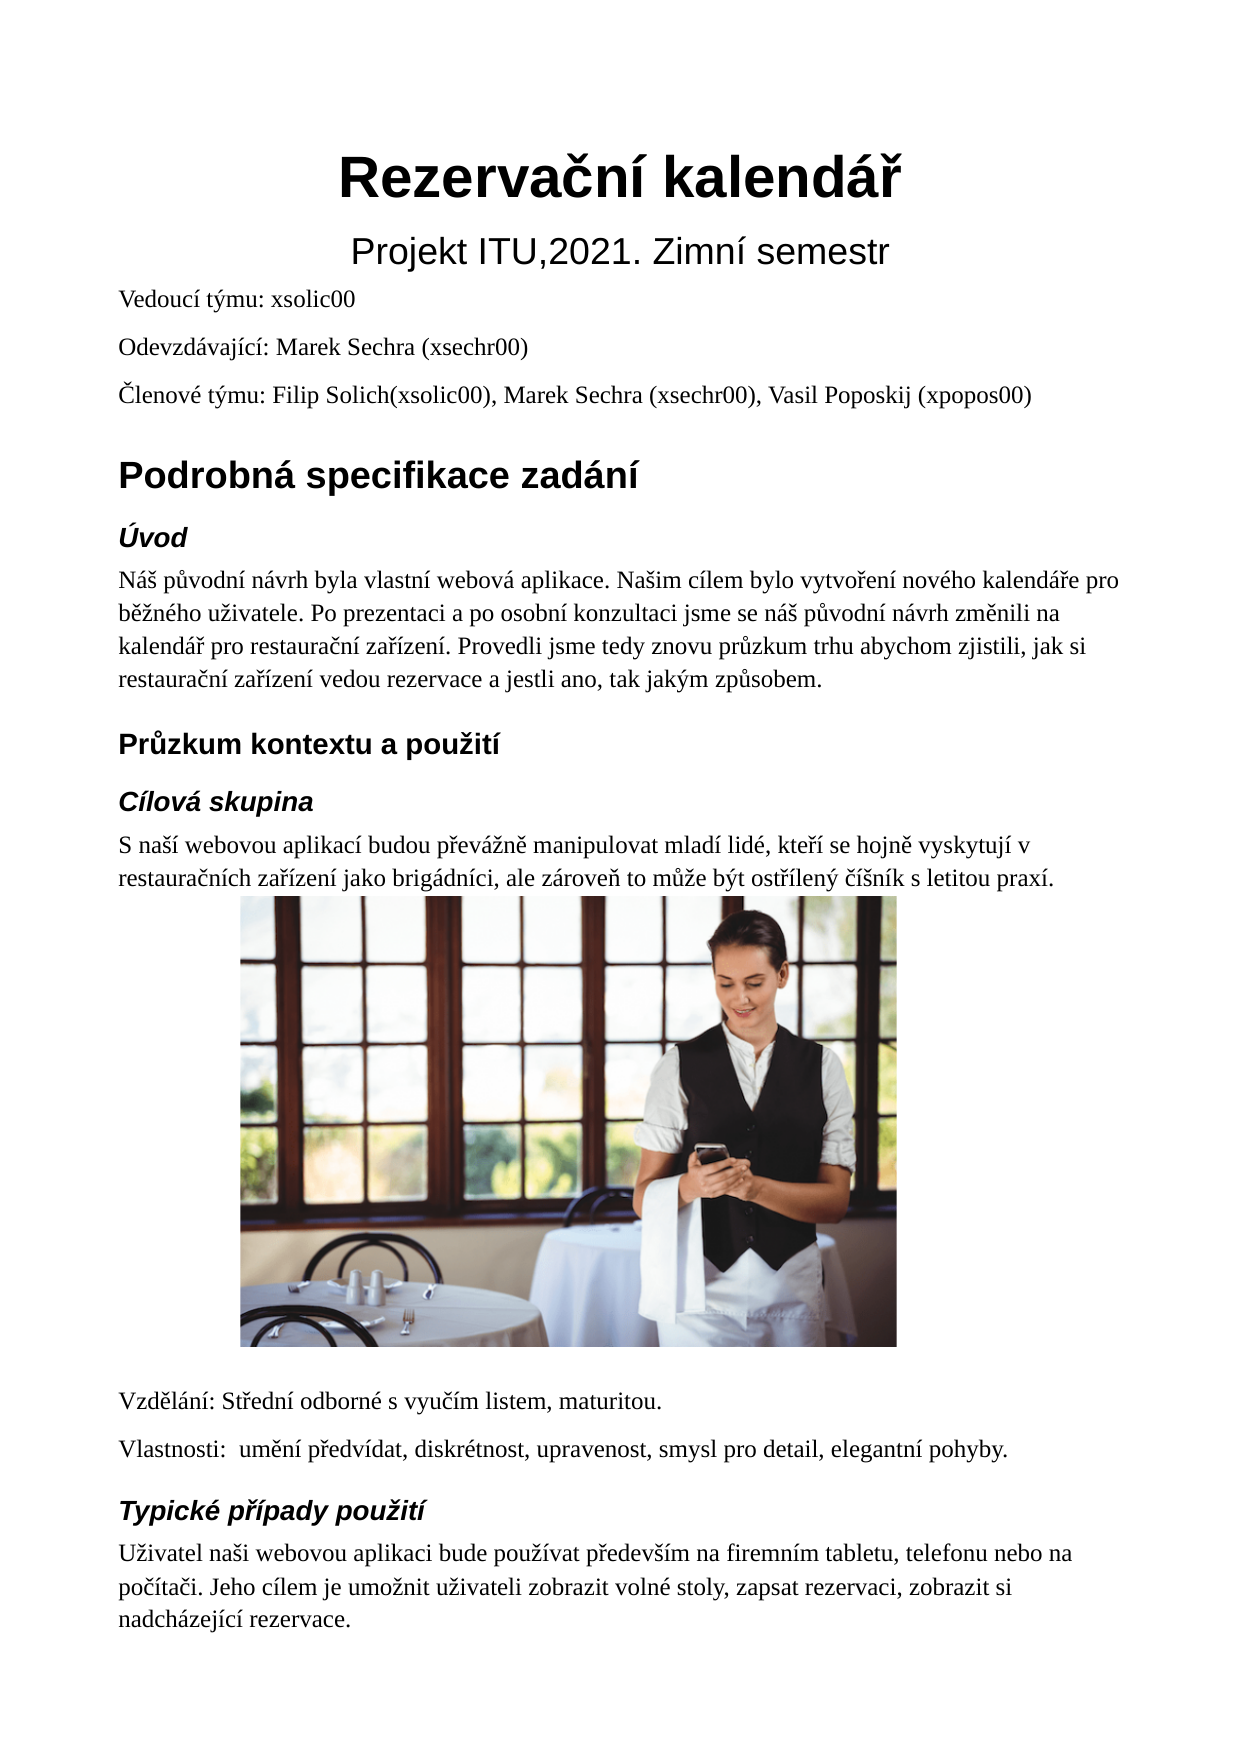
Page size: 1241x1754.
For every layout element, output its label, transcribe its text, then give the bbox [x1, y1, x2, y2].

subtitle Projekt ITU,2021. Zimní semestr [118, 229, 1122, 272]
text Vlastnosti: umění předvídat, diskrétnost, upravenost, smysl pro detail, elegantní pohyby. [118, 1434, 1122, 1463]
text Vzdělání: Střední odborné s vyučím listem, maturitou. [118, 1386, 1122, 1415]
text Uživatel naši webovou aplikaci bude používat především na firemním tabletu, telefonu nebo na počítači. Jeho cílem je umožnit uživateli zobrazit volné stoly, zapsat rezervaci, zobrazit si nadcházející rezervace. [118, 1538, 1122, 1633]
subtitle Úvod [118, 521, 1122, 553]
text Členové týmu: Filip Solich(xsolic00), Marek Sechra (xsechr00), Vasil Poposkij (xpopos00) [118, 380, 1122, 408]
text Náš původní návrh byla vlastní webová aplikace. Našim cílem bylo vytvoření nového kalendáře pro běžného uživatele. Po prezentaci a po osobní konzultaci jsme se náš původní návrh změnili na kalendář pro restaurační zařízení. Provedli jsme tedy znovu průzkum trhu abychom zjistili, jak si restaurační zařízení vedou rezervace a jestli ano, tak jakým způsobem. [118, 565, 1122, 693]
subtitle Cílová skupina [118, 785, 1122, 817]
picture [240, 896, 897, 1347]
subtitle Podrobná specifikace zadání [118, 452, 1122, 496]
text Odevzdávající: Marek Sechra (xsechr00) [118, 332, 1122, 361]
text Vedoucí týmu: xsolic00 [118, 284, 1122, 313]
text S naší webovou aplikací budou převážně manipulovat mladí lidé, kteří se hojně vyskytují v restauračních zařízení jako brigádníci, ale zároveň to může být ostřílený číšník s letitou praxí. [118, 830, 1122, 892]
title Rezervační kalendář [118, 143, 1122, 210]
subtitle Typické případy použití [118, 1494, 1122, 1526]
subtitle Průzkum kontextu a použití [118, 727, 1122, 760]
